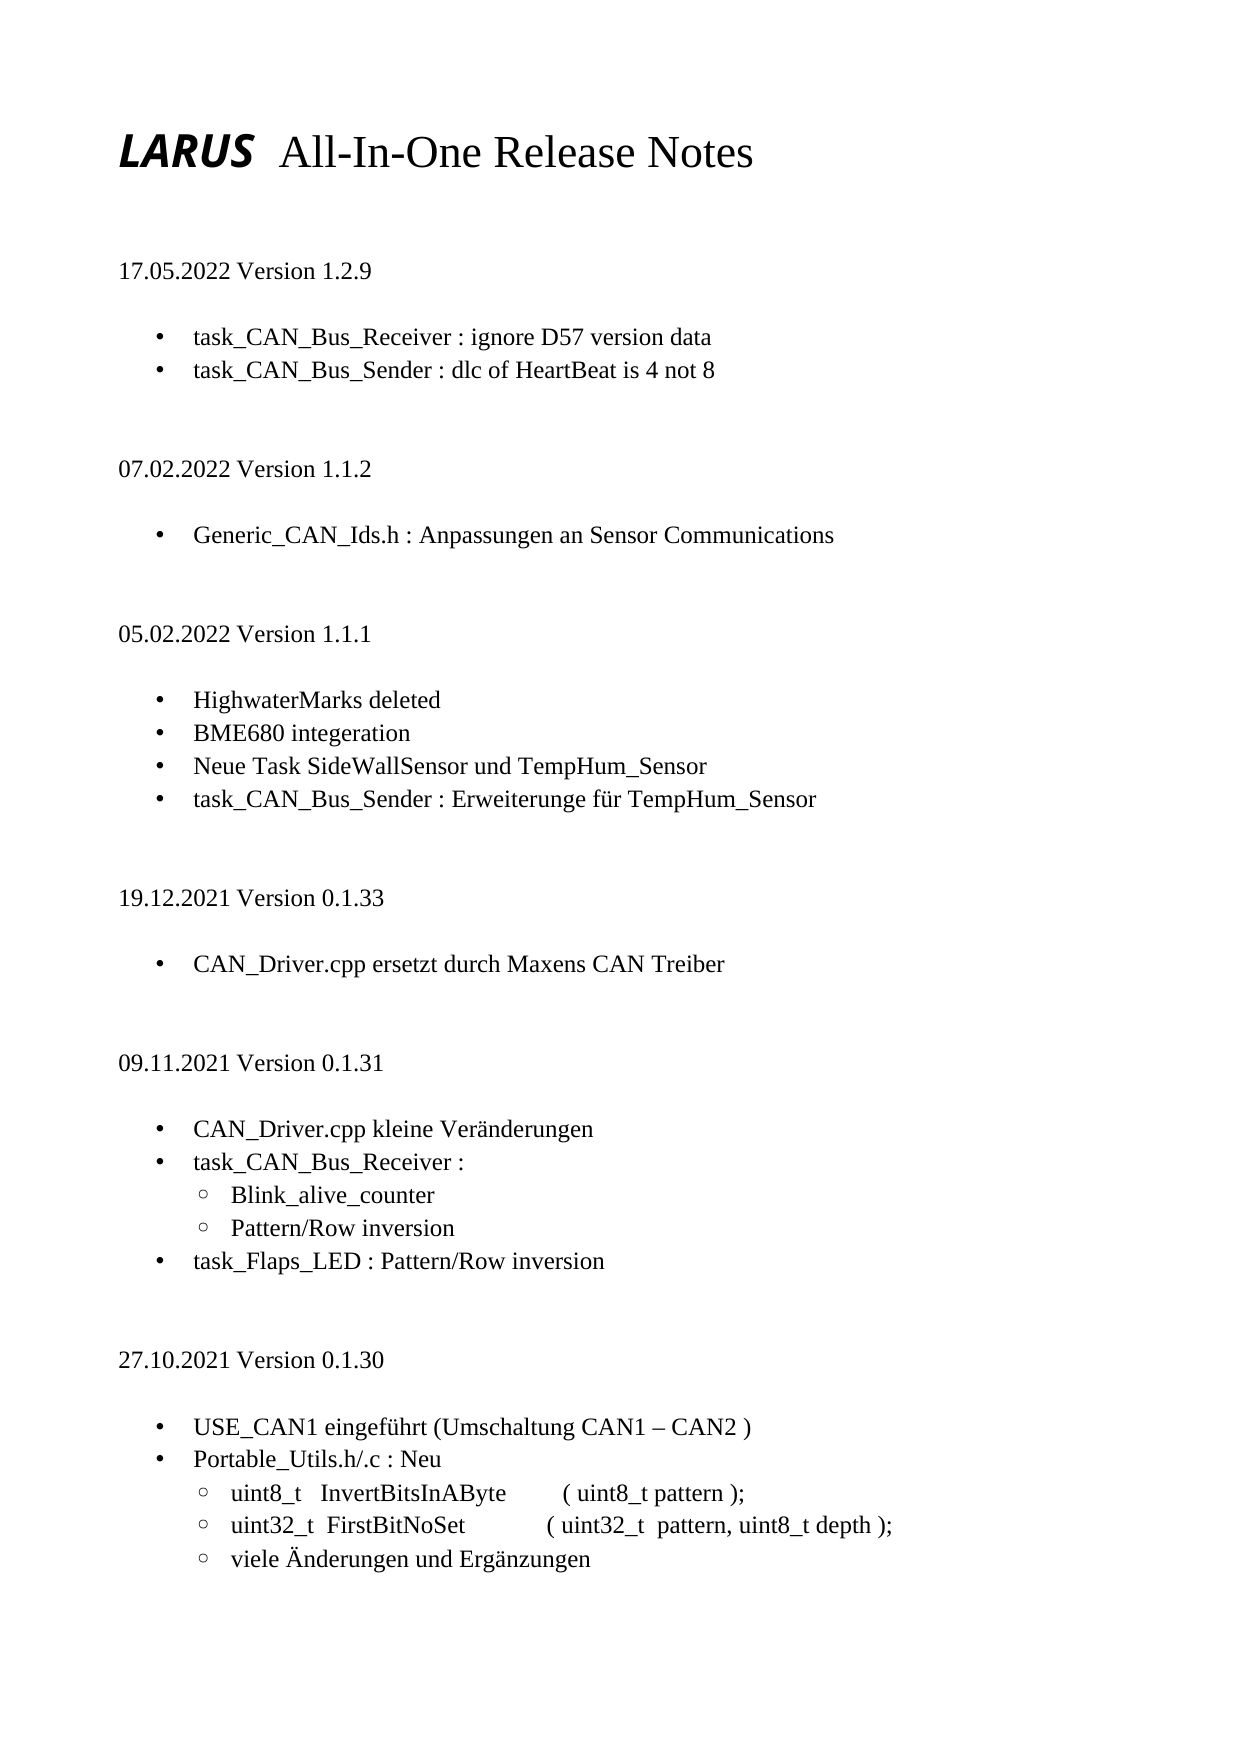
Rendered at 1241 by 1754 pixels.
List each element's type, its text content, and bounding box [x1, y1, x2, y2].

list task_CAN_Bus_Sender : Erweiterunge für TempHum_Sensor [156, 784, 1122, 813]
list uint8_t InvertBitsInAByte ( uint8_t pattern ); [193, 1478, 1122, 1506]
list uint32_t FirstBitNoSet ( uint32_t pattern, uint8_t depth ); [193, 1511, 1122, 1539]
list Blink_alive_counter [193, 1180, 1122, 1209]
text 17.05.2022 Version 1.2.9 [118, 256, 1122, 284]
list Neue Task SideWallSensor und TempHum_Sensor [156, 751, 1122, 780]
text 09.11.2021 Version 0.1.31 [118, 1048, 1122, 1077]
list Pattern/Row inversion [193, 1213, 1122, 1242]
list HighwaterMarks deleted [156, 685, 1122, 714]
list task_CAN_Bus_Sender : dlc of HeartBeat is 4 not 8 [156, 355, 1122, 384]
list task_CAN_Bus_Receiver : ignore D57 version data [156, 322, 1122, 351]
list task_CAN_Bus_Receiver : [156, 1147, 1122, 1176]
text 19.12.2021 Version 0.1.33 [118, 883, 1122, 912]
list Portable_Utils.h/.c : Neu [156, 1444, 1122, 1473]
list task_Flaps_LED : Pattern/Row inversion [156, 1246, 1122, 1275]
text 05.02.2022 Version 1.1.1 [118, 619, 1122, 648]
list CAN_Driver.cpp kleine Veränderungen [156, 1114, 1122, 1143]
list USE_CAN1 eingeführt (Umschaltung CAN1 – CAN2 ) [156, 1412, 1122, 1440]
text 27.10.2021 Version 0.1.30 [118, 1346, 1122, 1374]
list Generic_CAN_Ids.h : Anpassungen an Sensor Communications [156, 520, 1122, 549]
list BME680 integeration [156, 718, 1122, 747]
list CAN_Driver.cpp ersetzt durch Maxens CAN Treiber [156, 949, 1122, 978]
text 07.02.2022 Version 1.1.2 [118, 454, 1122, 483]
list viele Änderungen und Ergänzungen [193, 1544, 1122, 1605]
text LARUS All-In-One Release Notes [118, 118, 1122, 181]
